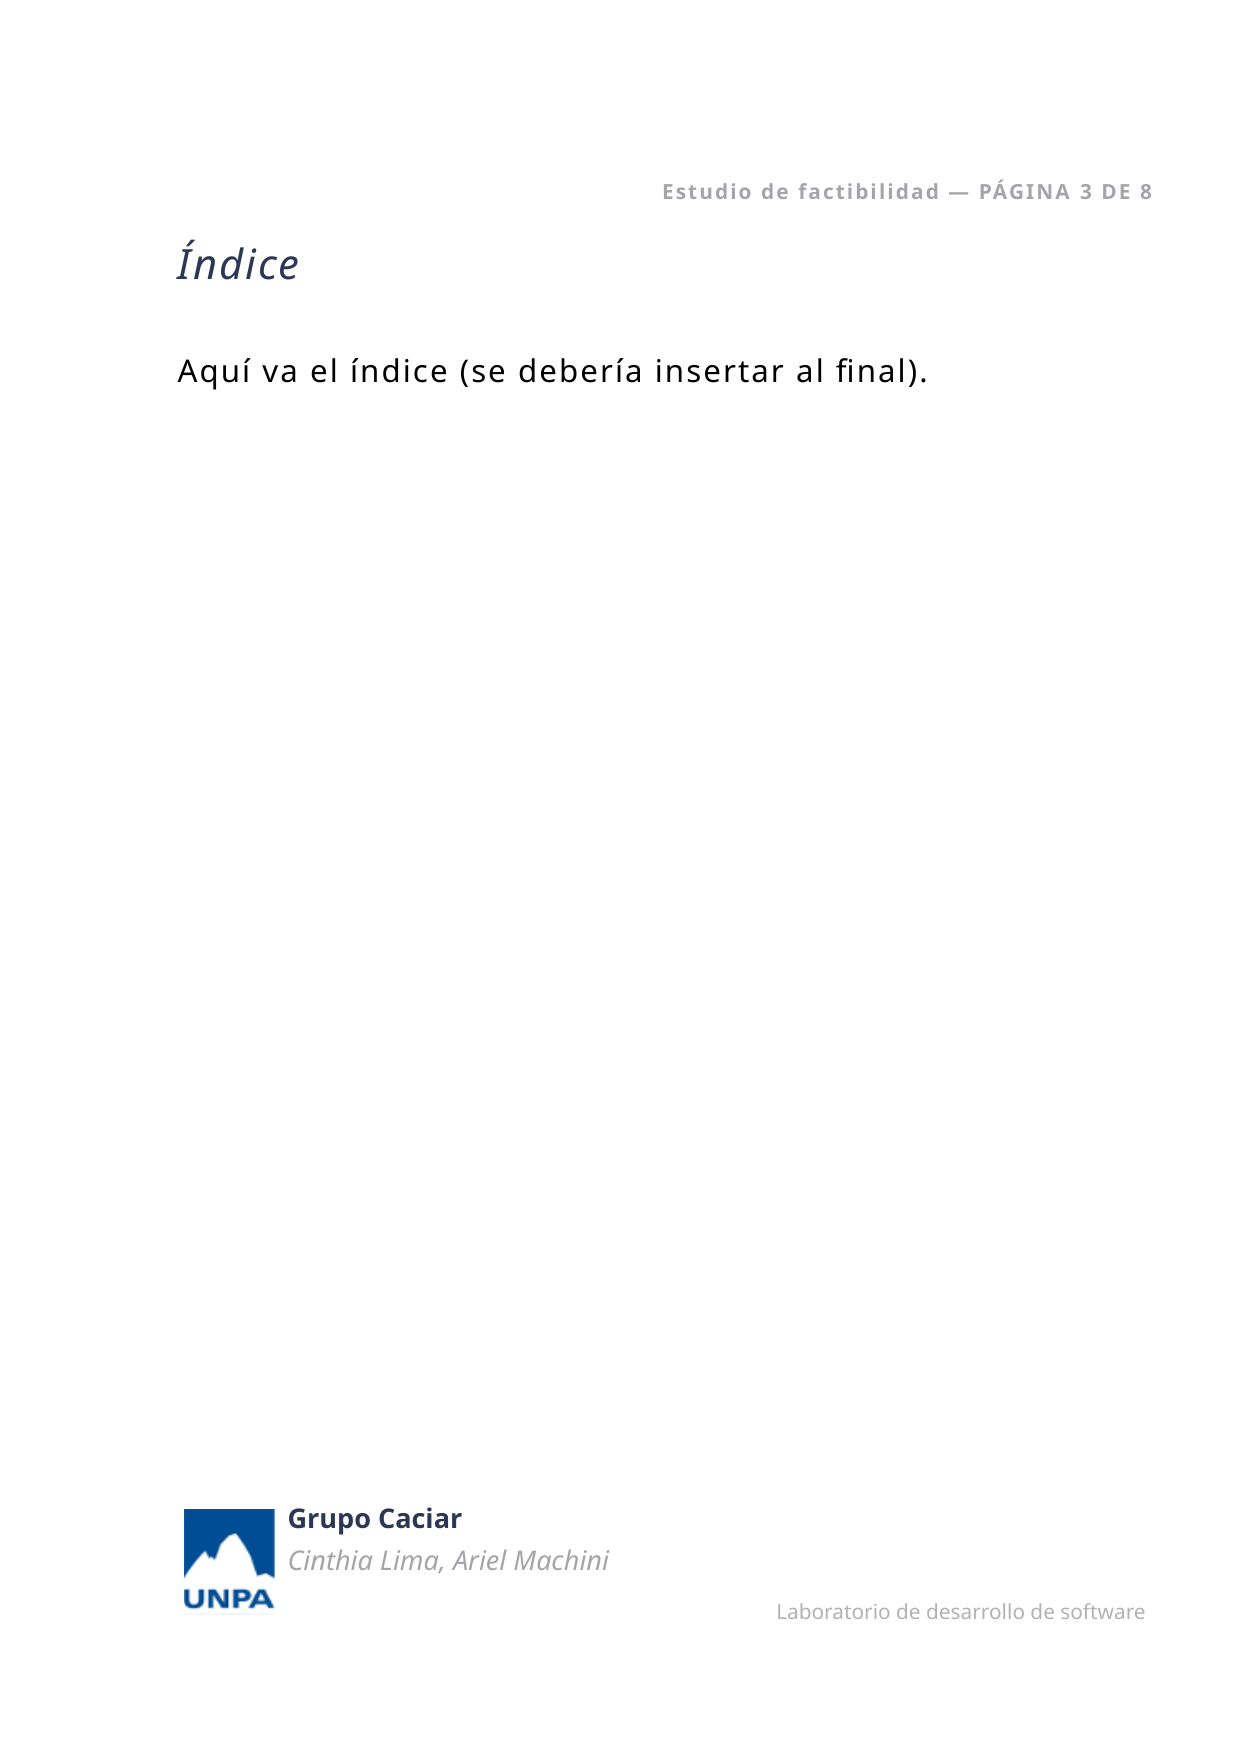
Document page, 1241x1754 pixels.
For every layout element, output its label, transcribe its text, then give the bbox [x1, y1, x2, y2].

text Índice [177, 235, 1152, 292]
picture [184, 1509, 275, 1615]
text Aquí va el índice (se debería insertar al final). [177, 349, 1152, 392]
